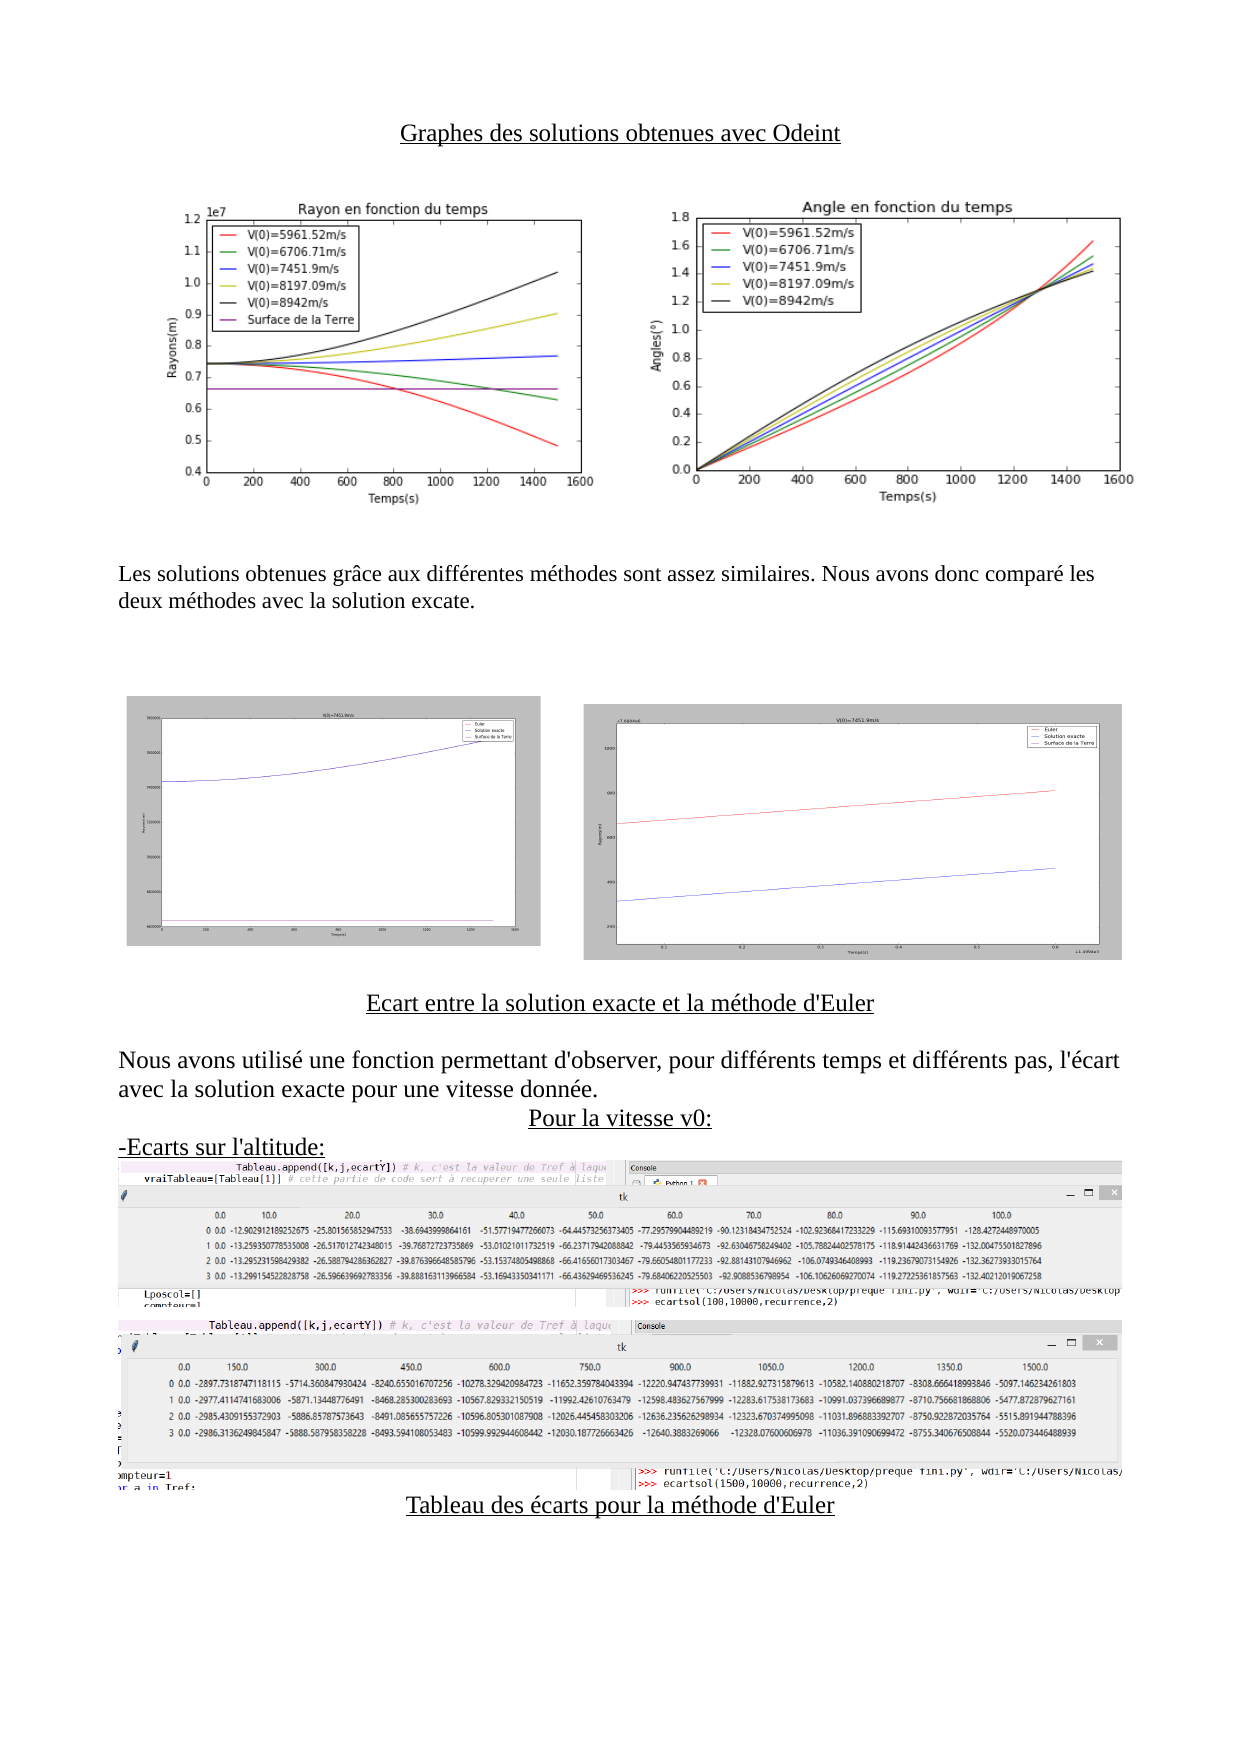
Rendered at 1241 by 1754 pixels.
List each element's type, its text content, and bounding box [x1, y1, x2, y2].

text Les solutions obtenues grâce aux différentes méthodes sont assez similaires. Nous avons donc comparé les deux méthodes avec la solution excate. [118, 561, 1122, 613]
text Tableau des écarts pour la méthode d'Euler [118, 1490, 1122, 1519]
text Ecart entre la solution exacte et la méthode d'Euler [118, 988, 1122, 1017]
text Nous avons utilisé une fonction permettant d'observer, pour différents temps et différents pas, l'écart avec la solution exacte pour une vitesse donnée. [118, 1046, 1122, 1103]
text [118, 1307, 1122, 1320]
text Pour la vitesse v0: [118, 1103, 1122, 1132]
text Graphes des solutions obtenues avec Odeint [118, 118, 1122, 147]
text -Ecarts sur l'altitude: [118, 1132, 1122, 1160]
